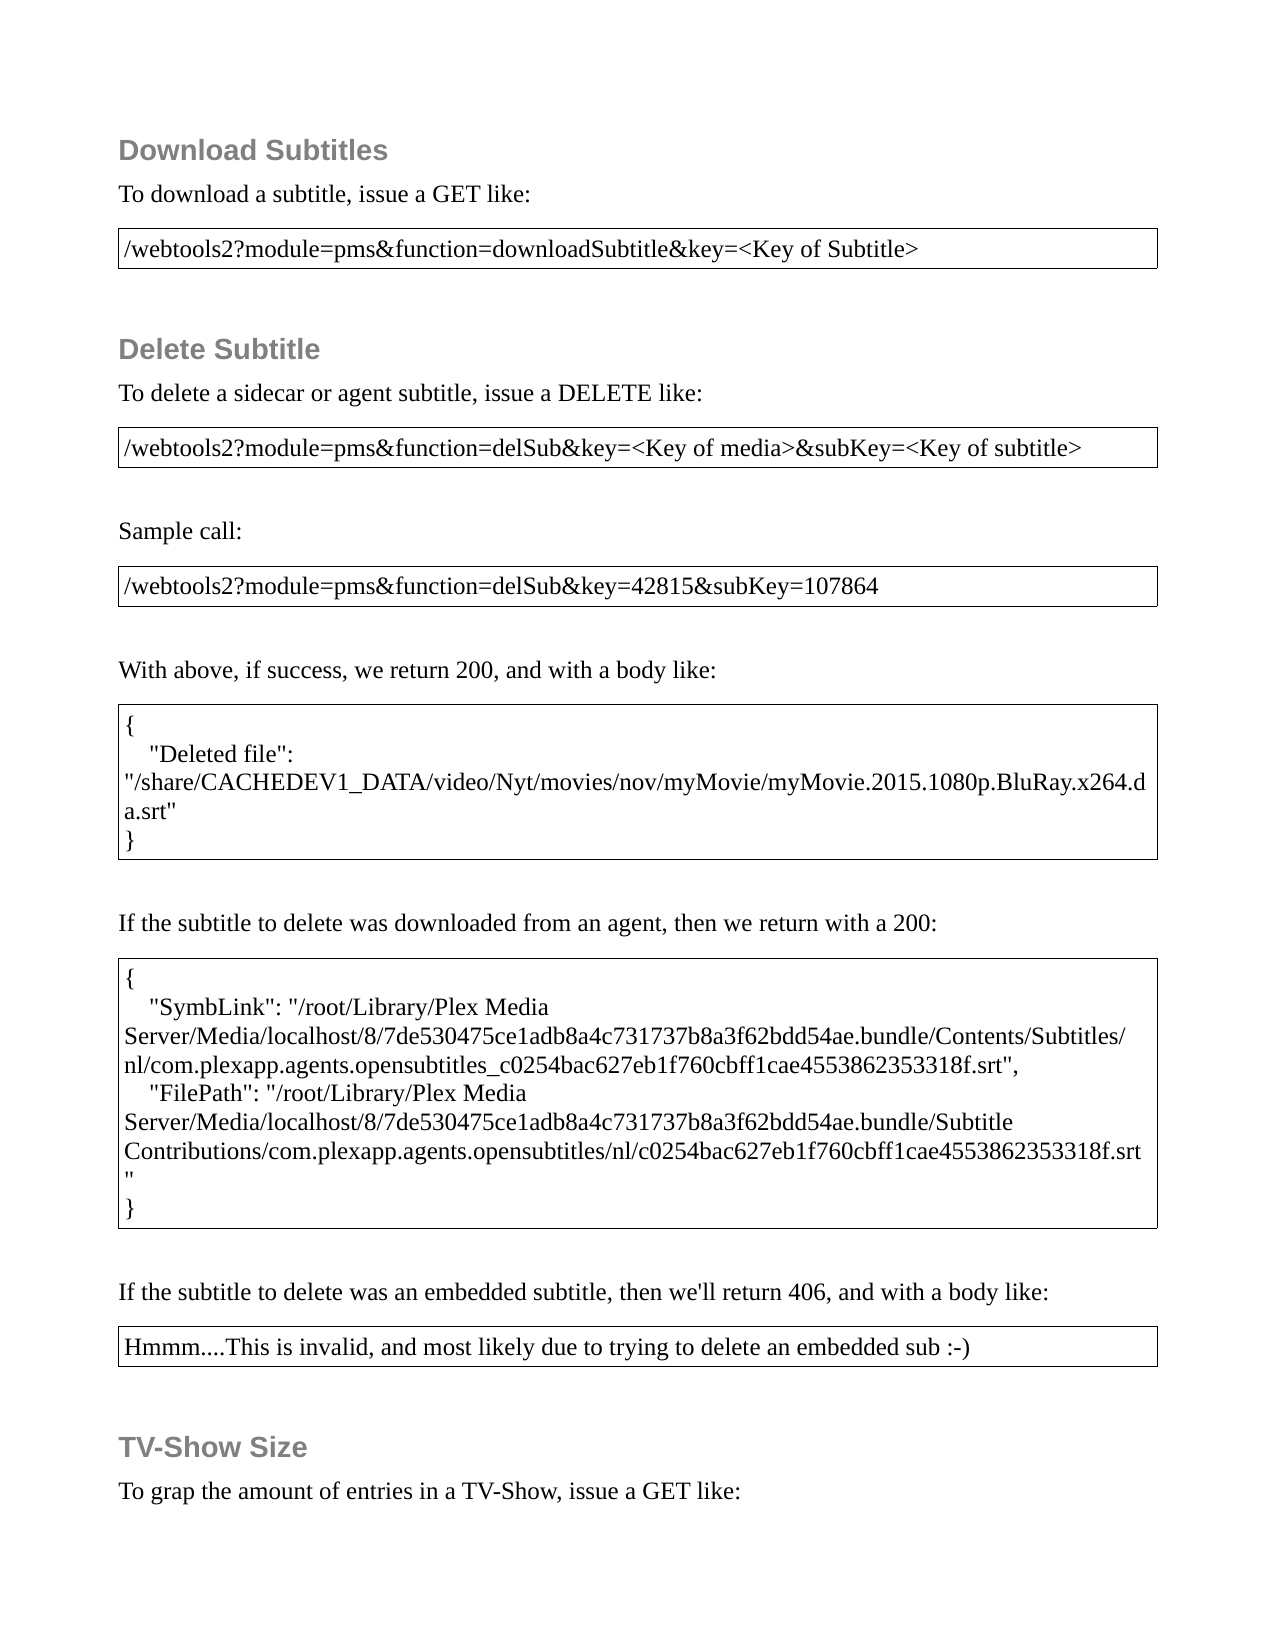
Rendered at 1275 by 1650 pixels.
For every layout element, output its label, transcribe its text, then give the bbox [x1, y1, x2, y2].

text If the subtitle to delete was downloaded from an agent, then we return with a 200: [118, 908, 1157, 937]
text To download a subtitle, issue a GET like: [118, 179, 1157, 207]
table_header { "SymbLink": "/root/Library/Plex Media Server/Media/localhost/8/7de530475ce1adb8a4c731737b8a3f62bdd54ae.bundle/Contents/Subtitles/nl/com.plexapp.agents.opensubtitles_c0254bac627eb1f760cbff1cae4553862353318f.srt", "FilePath": "/root/Library/Plex Media Server/Media/localhost/8/7de530475ce1adb8a4c731737b8a3f62bdd54ae.bundle/Subtitle Contributions/com.plexapp.agents.opensubtitles/nl/c0254bac627eb1f760cbff1cae4553862353318f.srt" } [119, 959, 1157, 1228]
subtitle TV-Show Size [118, 1430, 1157, 1464]
text To delete a sidecar or agent subtitle, issue a DELETE like: [118, 378, 1157, 407]
subtitle Delete Subtitle [118, 332, 1157, 365]
table_header Hmmm....This is invalid, and most likely due to trying to delete an embedded sub :-) [119, 1327, 1157, 1366]
table_header { "Deleted file": "/share/CACHEDEV1_DATA/video/Nyt/movies/nov/myMovie/myMovie.2015.1080p.BluRay.x264.da.srt" } [119, 705, 1157, 859]
text With above, if success, we return 200, and with a body like: [118, 655, 1157, 684]
subtitle Download Subtitles [118, 133, 1157, 166]
table_header /webtools2?module=pms&function=delSub&key=42815&subKey=107864 [119, 567, 1157, 606]
text Sample call: [118, 516, 1157, 545]
text To grap the amount of entries in a TV-Show, issue a GET like: [118, 1476, 1157, 1505]
table_header /webtools2?module=pms&function=downloadSubtitle&key=<Key of Subtitle> [119, 229, 1157, 268]
table_header /webtools2?module=pms&function=delSub&key=<Key of media>&subKey=<Key of subtitle> [119, 428, 1157, 467]
text If the subtitle to delete was an embedded subtitle, then we'll return 406, and with a body like: [118, 1277, 1157, 1306]
